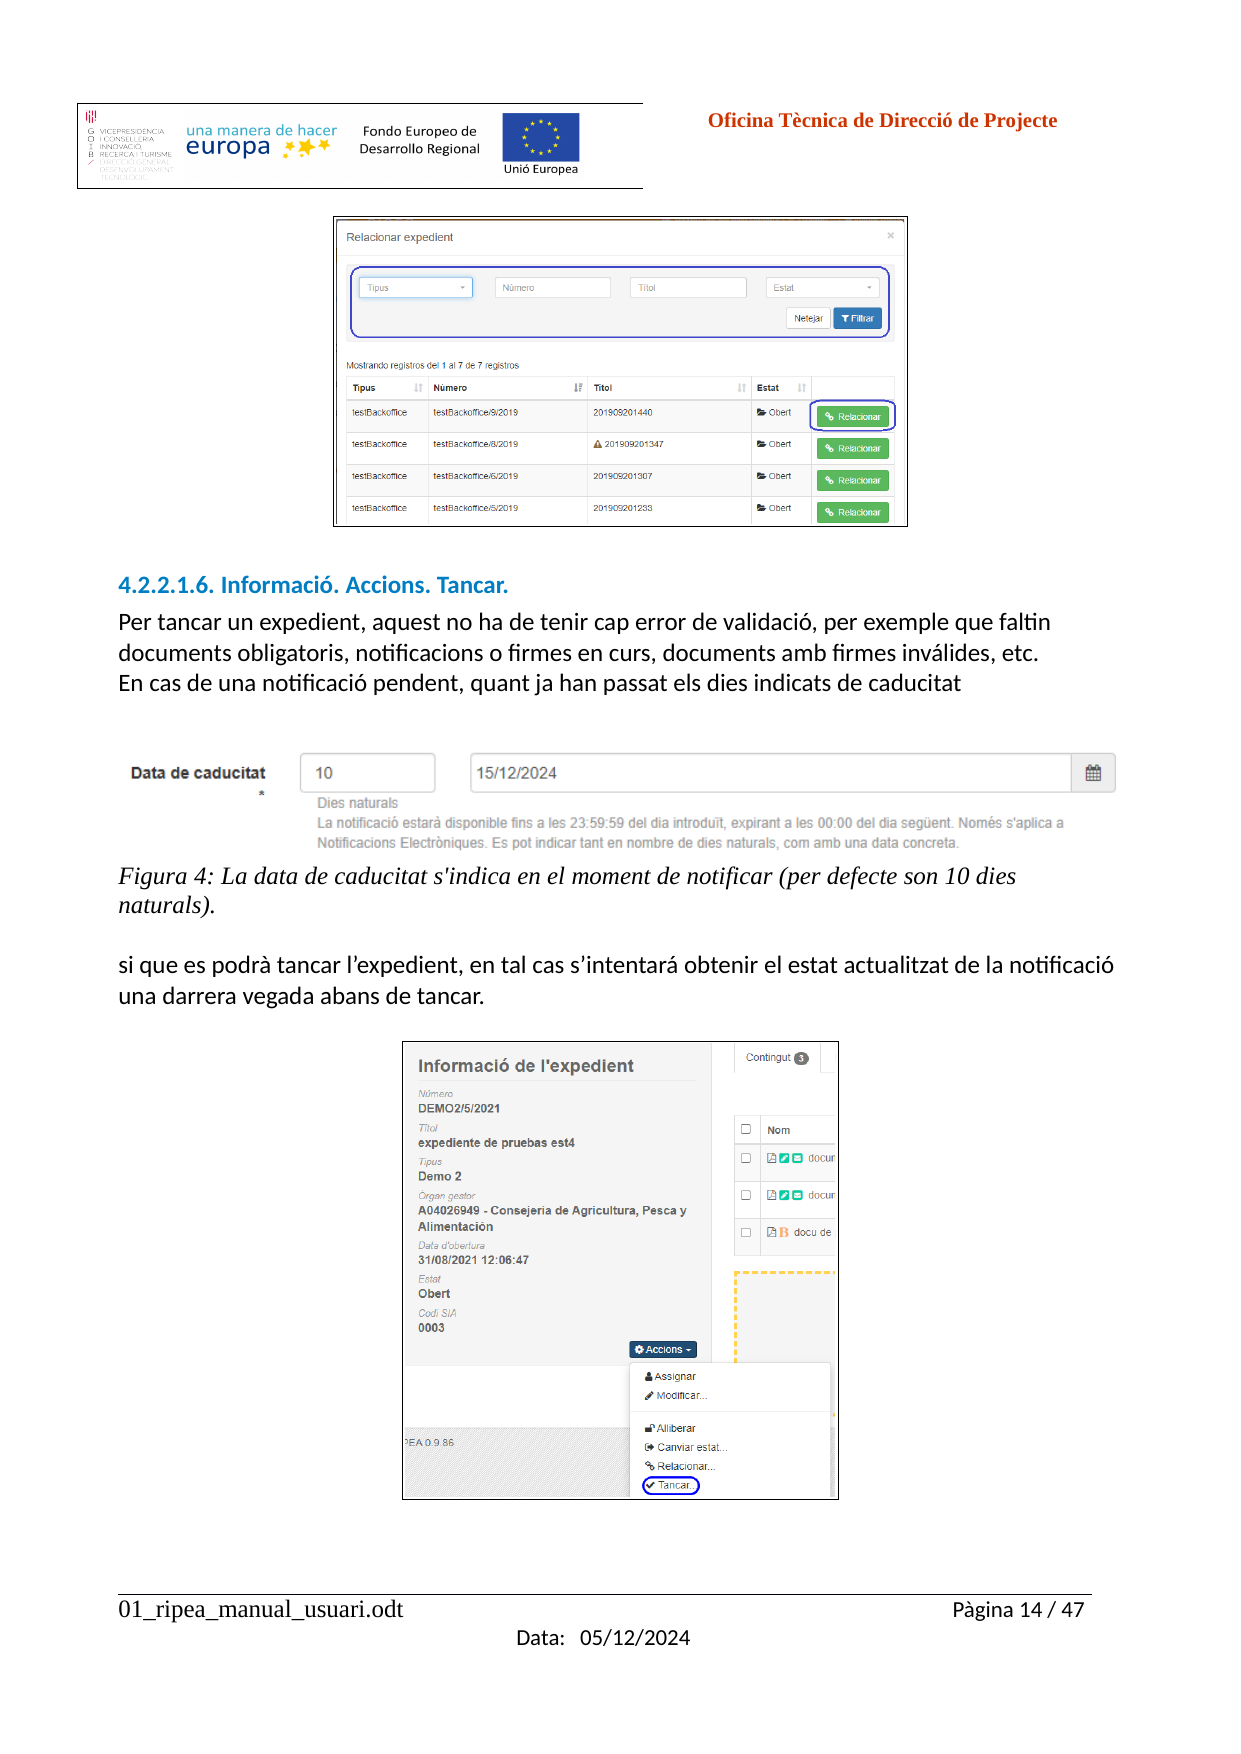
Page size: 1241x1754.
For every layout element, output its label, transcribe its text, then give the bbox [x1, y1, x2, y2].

picture [82, 108, 178, 182]
picture [118, 741, 1123, 862]
text En cas de una notificació pendent, quant ja han passat els dies indicats de caducitat [118, 667, 1122, 698]
text si que es podrà tancar l’expedient, en tal cas s’intentará obtenir el estat actualitzat de la notificació una darrera vegada abans de tancar. [118, 949, 1122, 1010]
subtitle 4.2.2.1.6. Informació. Accions. Tancar. [118, 569, 1122, 600]
picture [184, 108, 585, 182]
picture [336, 219, 905, 524]
picture [405, 1043, 836, 1497]
text Figura 4: La data de caducitat s'indica en el moment de notificar (per defecte son 10 dies naturals). [118, 862, 1122, 919]
text Per tancar un expedient, aquest no ha de tenir cap error de validació, per exemple que faltin documents obligatoris, notificacions o firmes en curs, documents amb firmes inválides, etc. [118, 606, 1122, 667]
